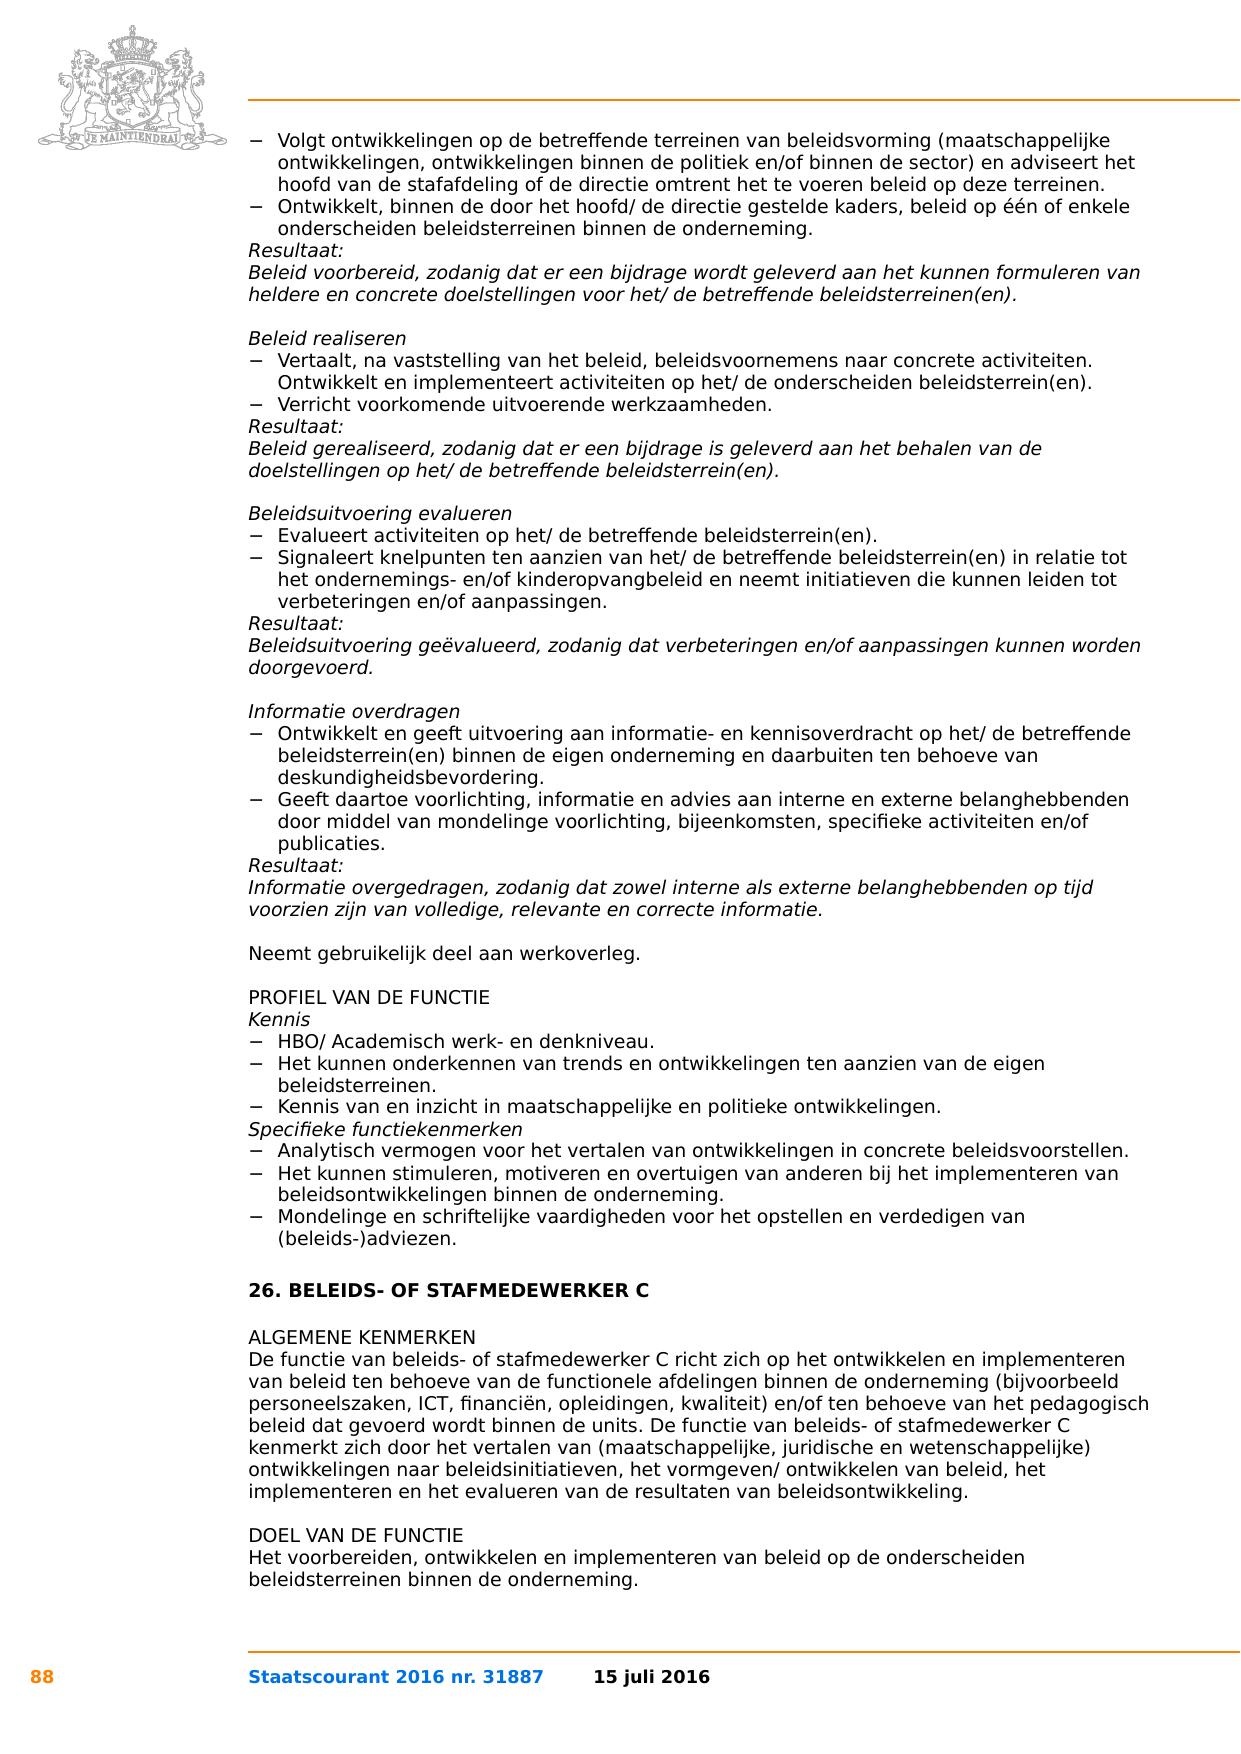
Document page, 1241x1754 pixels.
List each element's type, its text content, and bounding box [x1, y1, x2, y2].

text Het voorbereiden, ontwikkelen en implementeren van beleid op de onderscheiden beleidsterreinen binnen de onderneming. [248, 1547, 1163, 1591]
text ALGEMENE KENMERKEN [248, 1327, 1163, 1349]
text Kennis [248, 1008, 1163, 1031]
text − Vertaalt, na vaststelling van het beleid, beleidsvoornemens naar concrete activiteiten. Ontwikkelt en implementeert activiteiten op het/ de onderscheiden beleidsterrein(en). [248, 349, 1163, 393]
picture [38, 25, 227, 150]
text Beleidsuitvoering evalueren [248, 503, 1163, 525]
text − Het kunnen stimuleren, motiveren en overtuigen van anderen bij het implementeren van beleidsontwikkelingen binnen de onderneming. [248, 1162, 1163, 1206]
text DOEL VAN DE FUNCTIE [248, 1525, 1163, 1547]
text De functie van beleids- of stafmedewerker C richt zich op het ontwikkelen en implementeren van beleid ten behoeve van de functionele afdelingen binnen de onderneming (bijvoorbeeld personeelszaken, ICT, financiën, opleidingen, kwaliteit) en/of ten behoeve van het pedagogisch beleid dat gevoerd wordt binnen de units. De functie van beleids- of stafmedewerker C kenmerkt zich door het vertalen van (maatschappelijke, juridische en wetenschappelijke) ontwikkelingen naar beleidsinitiatieven, het vormgeven/ ontwikkelen van beleid, het implementeren en het evalueren van de resultaten van beleidsontwikkeling. [248, 1349, 1163, 1503]
text Informatie overdragen [248, 701, 1163, 723]
text − Geeft daartoe voorlichting, informatie en advies aan interne en externe belanghebbenden door middel van mondelinge voorlichting, bijeenkomsten, specifieke activiteiten en/of publicaties. [248, 789, 1163, 855]
text − Ontwikkelt, binnen de door het hoofd/ de directie gestelde kaders, beleid op één of enkele onderscheiden beleidsterreinen binnen de onderneming. [248, 196, 1163, 240]
text Beleid gerealiseerd, zodanig dat er een bijdrage is geleverd aan het behalen van de doelstellingen op het/ de betreffende beleidsterrein(en). [248, 437, 1163, 481]
text Beleid realiseren [248, 328, 1163, 349]
text Resultaat: [248, 855, 1163, 877]
text − Signaleert knelpunten ten aanzien van het/ de betreffende beleidsterrein(en) in relatie tot het ondernemings- en/of kinderopvangbeleid en neemt initiatieven die kunnen leiden tot verbeteringen en/of aanpassingen. [248, 547, 1163, 613]
text Resultaat: [248, 240, 1163, 262]
text Resultaat: [248, 613, 1163, 635]
text − Verricht voorkomende uitvoerende werkzaamheden. [248, 393, 1163, 416]
text Specifieke functiekenmerken [248, 1118, 1163, 1140]
text − HBO/ Academisch werk- en denkniveau. [248, 1031, 1163, 1052]
text PROFIEL VAN DE FUNCTIE [248, 987, 1163, 1008]
text Neemt gebruikelijk deel aan werkoverleg. [248, 943, 1163, 965]
text Beleid voorbereid, zodanig dat er een bijdrage wordt geleverd aan het kunnen formuleren van heldere en concrete doelstellingen voor het/ de betreffende beleidsterreinen(en). [248, 262, 1163, 306]
text Resultaat: [248, 416, 1163, 437]
text − Analytisch vermogen voor het vertalen van ontwikkelingen in concrete beleidsvoorstellen. [248, 1140, 1163, 1162]
text Informatie overgedragen, zodanig dat zowel interne als externe belanghebbenden op tijd voorzien zijn van volledige, relevante en correcte informatie. [248, 877, 1163, 921]
text − Mondelinge en schriftelijke vaardigheden voor het opstellen en verdedigen van (beleids-)adviezen. [248, 1206, 1163, 1250]
subtitle 26. BELEIDS- OF STAFMEDEWERKER C [248, 1280, 1163, 1302]
text − Volgt ontwikkelingen op de betreffende terreinen van beleidsvorming (maatschappelijke ontwikkelingen, ontwikkelingen binnen de politiek en/of binnen de sector) en adviseert het hoofd van de stafafdeling of de directie omtrent het te voeren beleid op deze terreinen. [248, 130, 1163, 196]
text − Ontwikkelt en geeft uitvoering aan informatie- en kennisoverdracht op het/ de betreffende beleidsterrein(en) binnen de eigen onderneming en daarbuiten ten behoeve van deskundigheidsbevordering. [248, 723, 1163, 789]
text − Kennis van en inzicht in maatschappelijke en politieke ontwikkelingen. [248, 1096, 1163, 1118]
text Beleidsuitvoering geëvalueerd, zodanig dat verbeteringen en/of aanpassingen kunnen worden doorgevoerd. [248, 635, 1163, 679]
text − Evalueert activiteiten op het/ de betreffende beleidsterrein(en). [248, 525, 1163, 547]
text − Het kunnen onderkennen van trends en ontwikkelingen ten aanzien van de eigen beleidsterreinen. [248, 1052, 1163, 1096]
